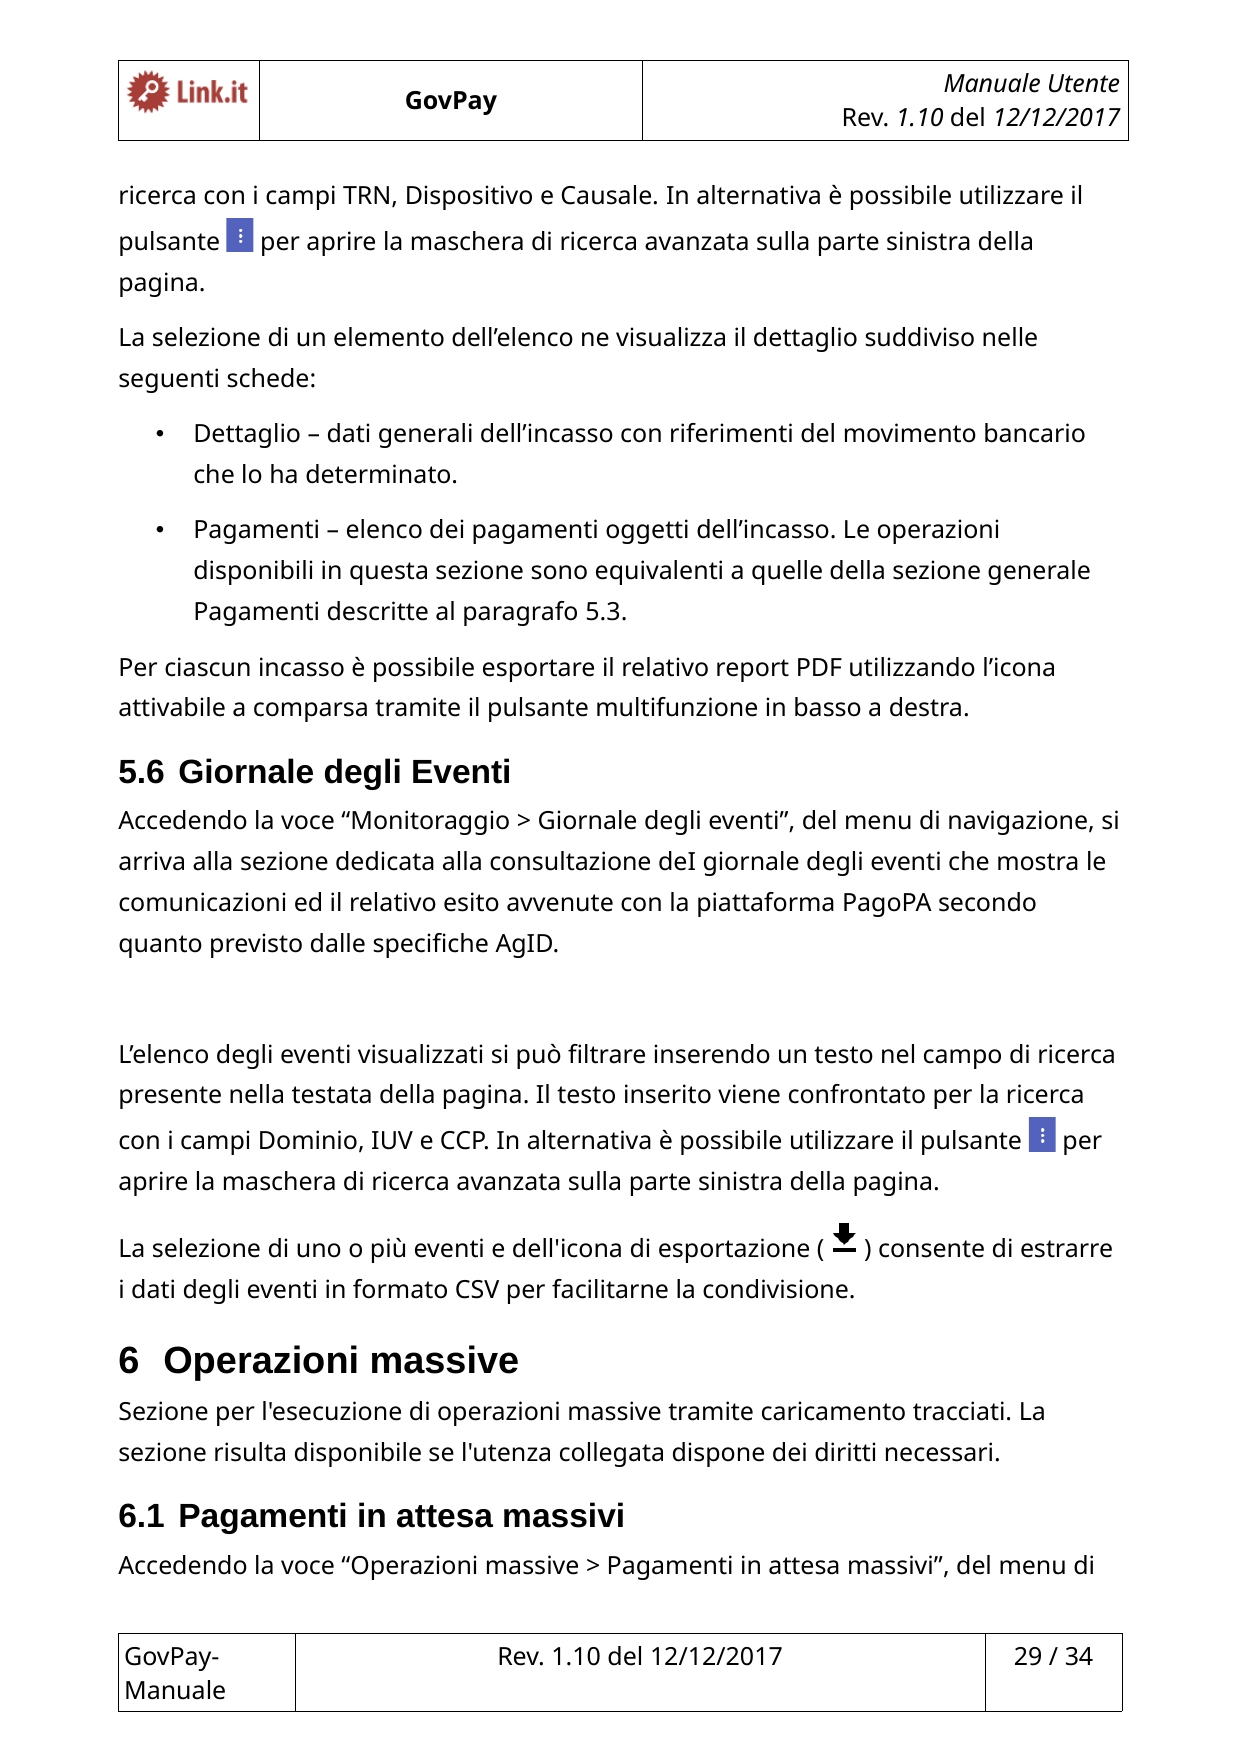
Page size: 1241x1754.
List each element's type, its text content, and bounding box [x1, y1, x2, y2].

text Per ciascun incasso è possibile esportare il relativo report PDF utilizzando l’icona attivabile a comparsa tramite il pulsante multifunzione in basso a destra. [118, 649, 1122, 724]
subtitle Pagamenti in attesa massivi [118, 1496, 1122, 1535]
text ricerca con i campi TRN, Dispositivo e Causale. In alternativa è possibile utilizzare il pulsante per aprire la maschera di ricerca avanzata sulla parte sinistra della pagina. [118, 178, 1122, 298]
list Pagamenti – elenco dei pagamenti oggetti dell’incasso. Le operazioni disponibili in questa sezione sono equivalenti a quelle della sezione generale Pagamenti descritte al paragrafo 5.3. [156, 512, 1122, 628]
text Sezione per l'esecuzione di operazioni massive tramite caricamento tracciati. La sezione risulta disponibile se l'utenza collegata dispone dei diritti necessari. [118, 1394, 1122, 1469]
text La selezione di uno o più eventi e dell'icona di esportazione () consente di estrarre i dati degli eventi in formato CSV per facilitarne la condivisione. [118, 1219, 1122, 1306]
picture [226, 218, 254, 252]
subtitle Operazioni massive [118, 1338, 1122, 1381]
list Dettaglio – dati generali dell’incasso con riferimenti del movimento bancario che lo ha determinato. [156, 416, 1122, 491]
subtitle Giornale degli Eventi [118, 752, 1122, 790]
picture [123, 65, 254, 119]
picture [825, 1218, 864, 1258]
text Accedendo la voce “Operazioni massive > Pagamenti in attesa massivi”, del menu di [118, 1547, 1122, 1582]
text L’elenco degli eventi visualizzati si può filtrare inserendo un testo nel campo di ricerca presente nella testata della pagina. Il testo inserito viene confrontato per la ricerca con i campi Dominio, IUV e CCP. In alternativa è possibile utilizzare il pulsante per aprire la maschera di ricerca avanzata sulla parte sinistra della pagina. [118, 1036, 1122, 1197]
text La selezione di un elemento dell’elenco ne visualizza il dettaglio suddiviso nelle seguenti schede: [118, 320, 1122, 394]
text Accedendo la voce “Monitoraggio > Giornale degli eventi”, del menu di navigazione, si arriva alla sezione dedicata alla consultazione deI giornale degli eventi che mostra le comunicazioni ed il relativo esito avvenute con la piattaforma PagoPA secondo quanto previsto dalle specifiche AgID. [118, 803, 1122, 959]
picture [1028, 1117, 1056, 1152]
